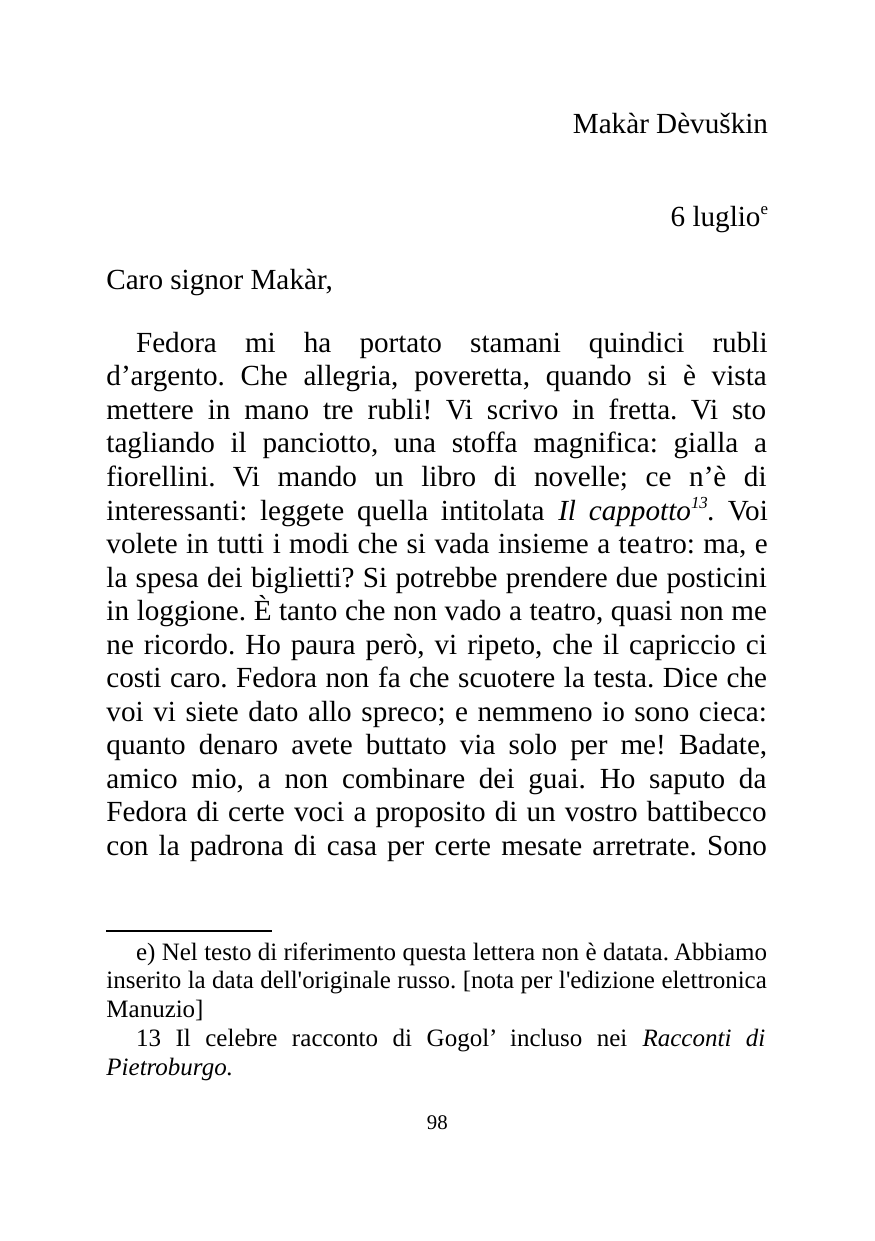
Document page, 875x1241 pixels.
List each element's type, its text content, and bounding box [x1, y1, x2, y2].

text Fedora mi ha portato stamani quindici rubli d’argento. Che allegria, poveretta, quando si è vista mettere in mano tre rubli! Vi scrivo in fretta. Vi sto tagliando il panciotto, una stoffa magnifica: gialla a fiorellini. Vi mando un libro di novelle; ce n’è di interessanti: leggete quella intitolata Il cappotto. Voi volete in tutti i modi che si vada insieme a teatro: ma, e la spesa dei biglietti? Si potrebbe prendere due posticini in loggione. È tanto che non vado a teatro, quasi non me ne ricordo. Ho paura però, vi ripeto, che il capriccio ci costi caro. Fedora non fa che scuotere la testa. Dice che voi vi siete dato allo spreco; e nemmeno io sono cieca: quanto denaro avete buttato via solo per me! Badate, amico mio, a non combinare dei guai. Ho saputo da Fedora di certe voci a proposito di un vostro battibecco con la padrona di casa per certe mesate arretrate. Sono [106, 325, 768, 862]
text Caro signor Makàr, [106, 262, 768, 295]
text Il celebre racconto di Gogol’ incluso nei Racconti di Pietroburgo. [106, 1023, 768, 1080]
text 6 luglio [106, 199, 768, 232]
text Makàr Dèvuškin [106, 106, 768, 140]
text ) Nel testo di riferimento questa lettera non è datata. Abbiamo inserito la data dell'originale russo. [nota per l'edizione elettronica Manuzio] [106, 937, 768, 1023]
